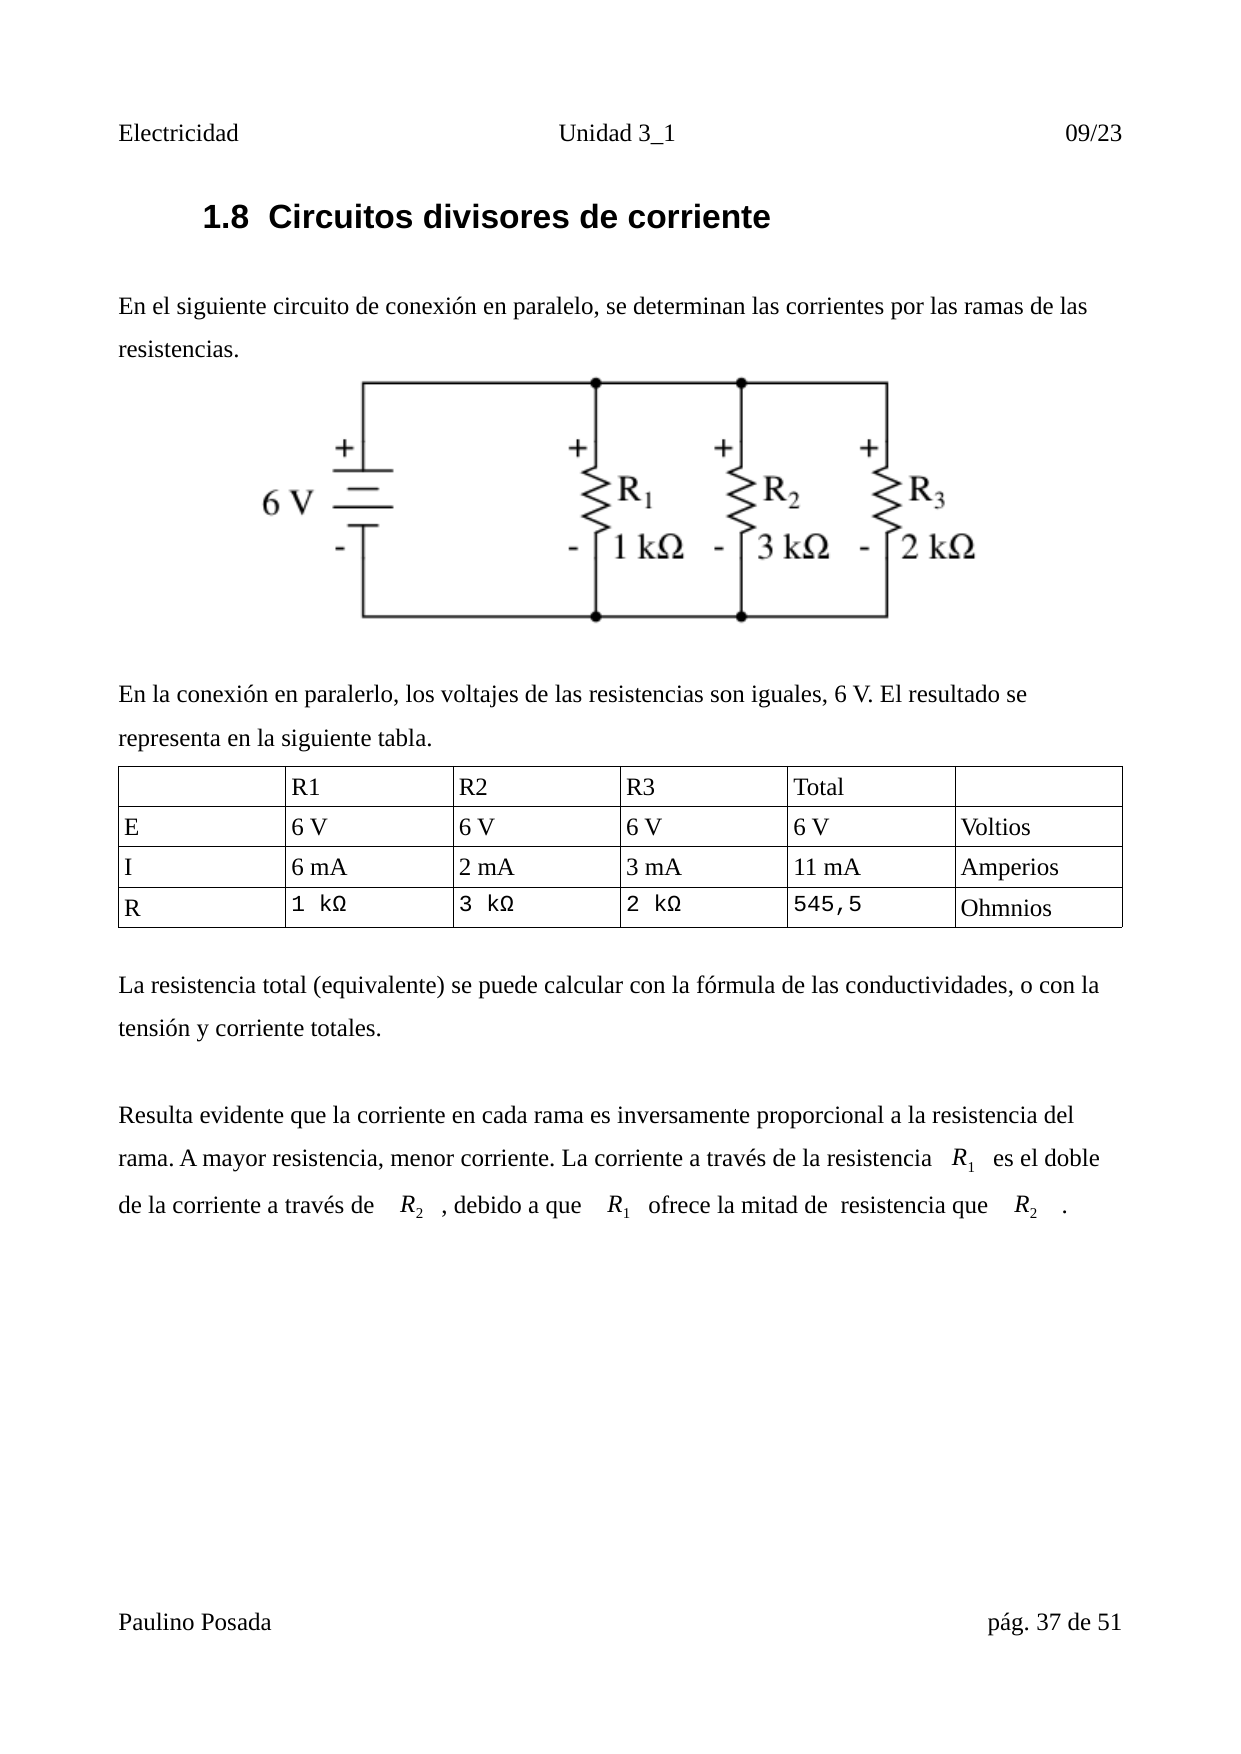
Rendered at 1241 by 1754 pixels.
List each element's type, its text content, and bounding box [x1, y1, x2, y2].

text La resistencia total (equivalente) se puede calcular con la fórmula de las conductividades, o con la tensión y corriente totales. [118, 970, 1122, 1042]
table_cell E [119, 807, 285, 846]
table_header [956, 767, 1122, 806]
table_cell 2 mA [454, 847, 620, 887]
text Resulta evidente que la corriente en cada rama es inversamente proporcional a la resistencia del rama. A mayor resistencia, menor corriente. La corriente a través de la resistenciaes el doble de la corriente a través de , debido a que ofrece la mitad de resistencia que . [118, 1100, 1122, 1222]
table_cell 6 V [286, 807, 453, 846]
table_cell 3 mA [621, 847, 787, 887]
table_header [119, 767, 285, 806]
table_cell Voltios [956, 807, 1122, 846]
picture [246, 361, 995, 639]
text En la conexión en paralerlo, los voltajes de las resistencias son iguales, 6 V. El resultado se representa en la siguiente tabla. [118, 679, 1122, 751]
table_cell 11 mA [788, 847, 955, 887]
table_cell Ohmnios [956, 888, 1122, 927]
subtitle Circuitos divisores de corriente [193, 197, 1122, 236]
table_cell 6 V [621, 807, 787, 846]
table_cell R [119, 888, 285, 927]
table_cell 545,5 [788, 888, 955, 927]
table_cell 1 kΩ [286, 888, 453, 927]
table_cell 6 mA [286, 847, 453, 887]
text En el siguiente circuito de conexión en paralelo, se determinan las corrientes por las ramas de las resistencias. [118, 291, 1122, 363]
table_header R1 [286, 767, 453, 806]
table_header R2 [454, 767, 620, 806]
table_cell 6 V [788, 807, 955, 846]
table_cell 6 V [454, 807, 620, 846]
table_header R3 [621, 767, 787, 806]
table_cell Amperios [956, 847, 1122, 887]
table_cell 3 kΩ [454, 888, 620, 927]
table_cell I [119, 847, 285, 887]
table_header Total [788, 767, 955, 806]
table_cell 2 kΩ [621, 888, 787, 927]
